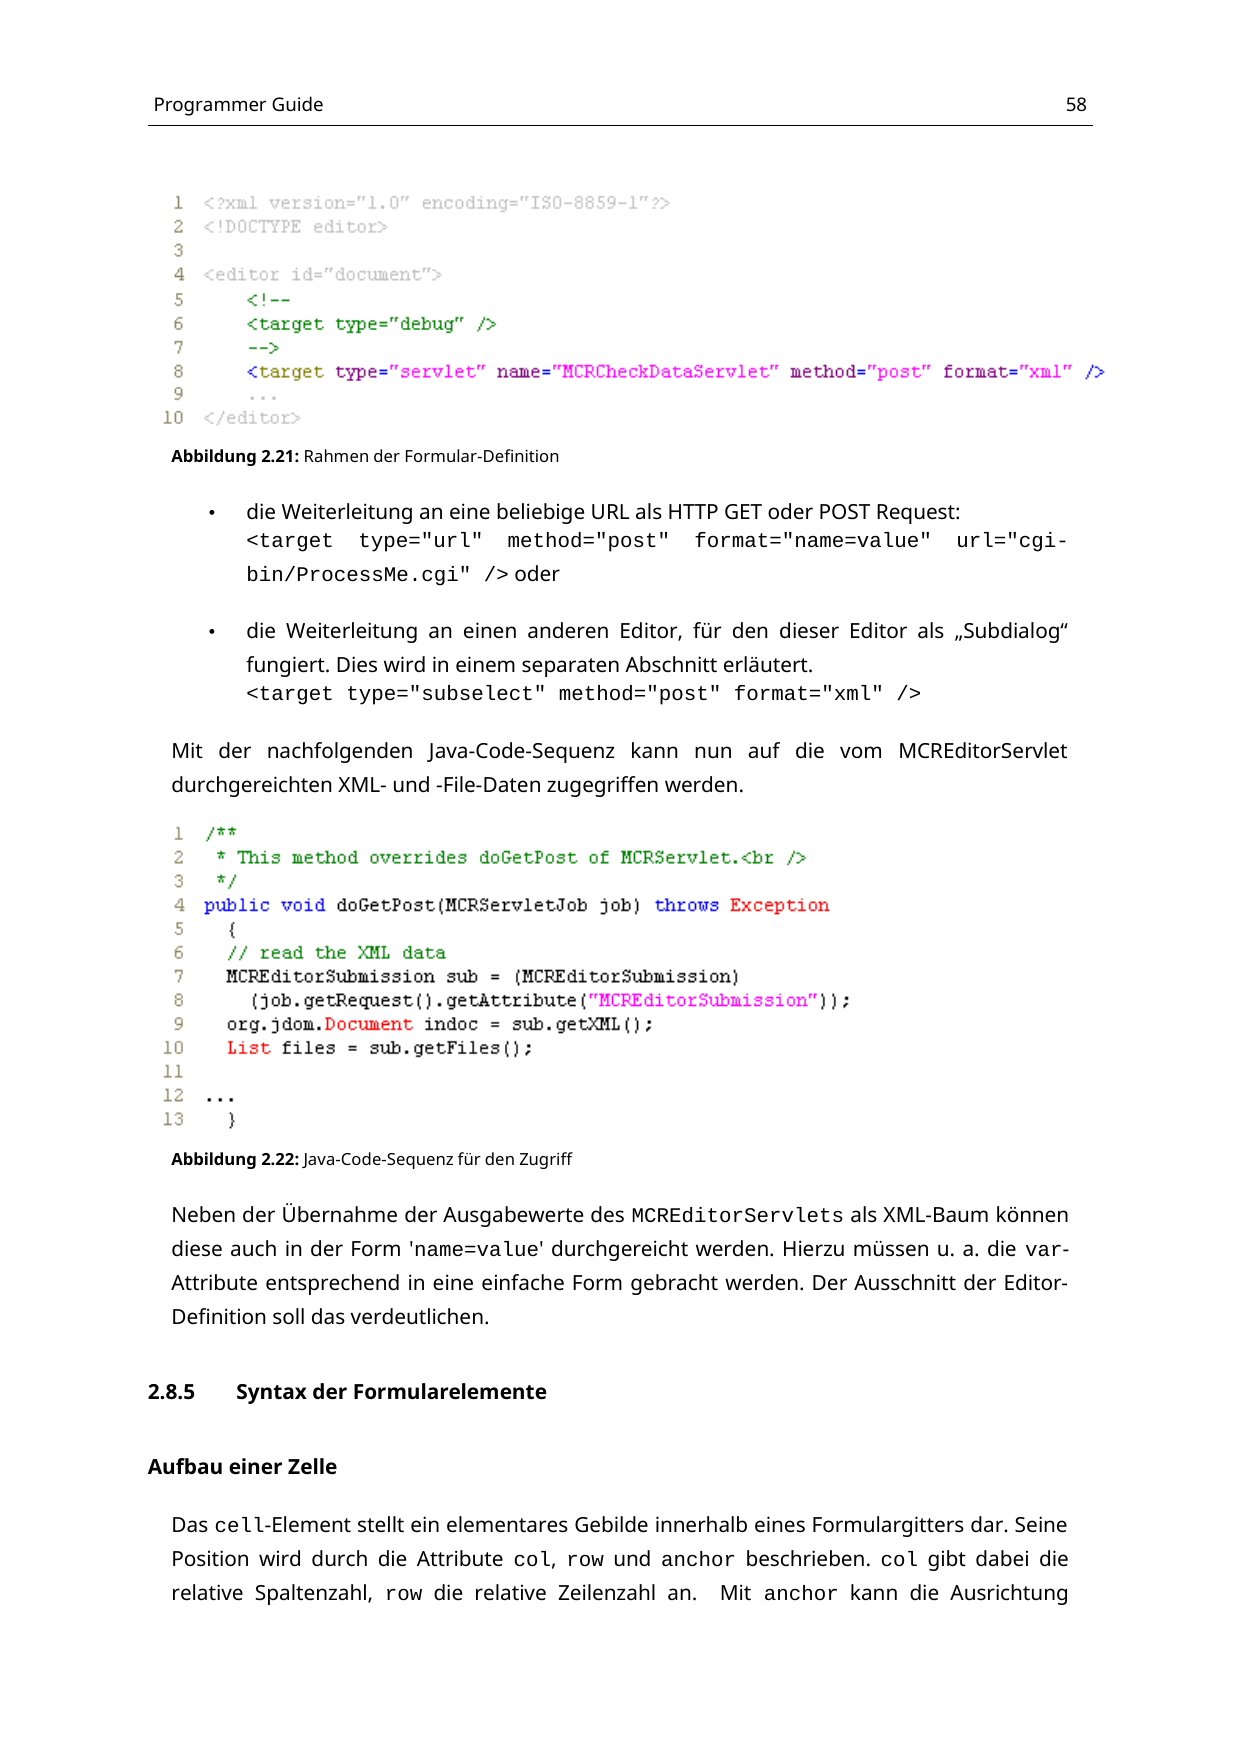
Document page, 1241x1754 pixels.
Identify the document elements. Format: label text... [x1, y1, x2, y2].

text Mit der nachfolgenden Java-Code-Sequenz kann nun auf die vom MCREditorServlet durchgereichten XML- und -File-Daten zugegriffen werden. [171, 736, 1069, 798]
subtitle Aufbau einer Zelle [148, 1452, 1093, 1481]
text Abbildung 2.22: Java-Code-Sequenz für den Zugriff [171, 1132, 861, 1171]
subtitle Syntax der Formularelemente [148, 1377, 1093, 1405]
list die Weiterleitung an eine beliebige URL als HTTP GET oder POST Request: <target type="url" method="post" format="name=value" url="cgi-bin/ProcessMe.cgi" /> oder [209, 467, 1069, 587]
list die Weiterleitung an einen anderen Editor, für den dieser Editor als „Subdialog“ fungiert. Dies wird in einem separaten Abschnitt erläutert. <target type="subselect" method="post" format="xml" /> [209, 617, 1069, 707]
text Das cell-Element stellt ein elementares Gebilde innerhalb eines Formulargitters dar. Seine Position wird durch die Attribute col, row und anchor beschrieben. col gibt dabei die relative Spaltenzahl, row die relative Zeilenzahl an. Mit anchor kann die Ausrichtung [171, 1510, 1069, 1607]
list [209, 154, 1069, 190]
text Neben der Übernahme der Ausgabewerte des MCREditorServlets als XML-Baum können diese auch in der Form 'name=value' durchgereicht werden. Hierzu müssen u. a. die var-Attribute entsprechend in eine einfache Form gebracht werden. Der Ausschnitt der Editor-Definition soll das verdeutlichen. [148, 827, 1069, 1330]
list Abbildung 2.21: Rahmen der Formular-Definition [171, 429, 1096, 467]
